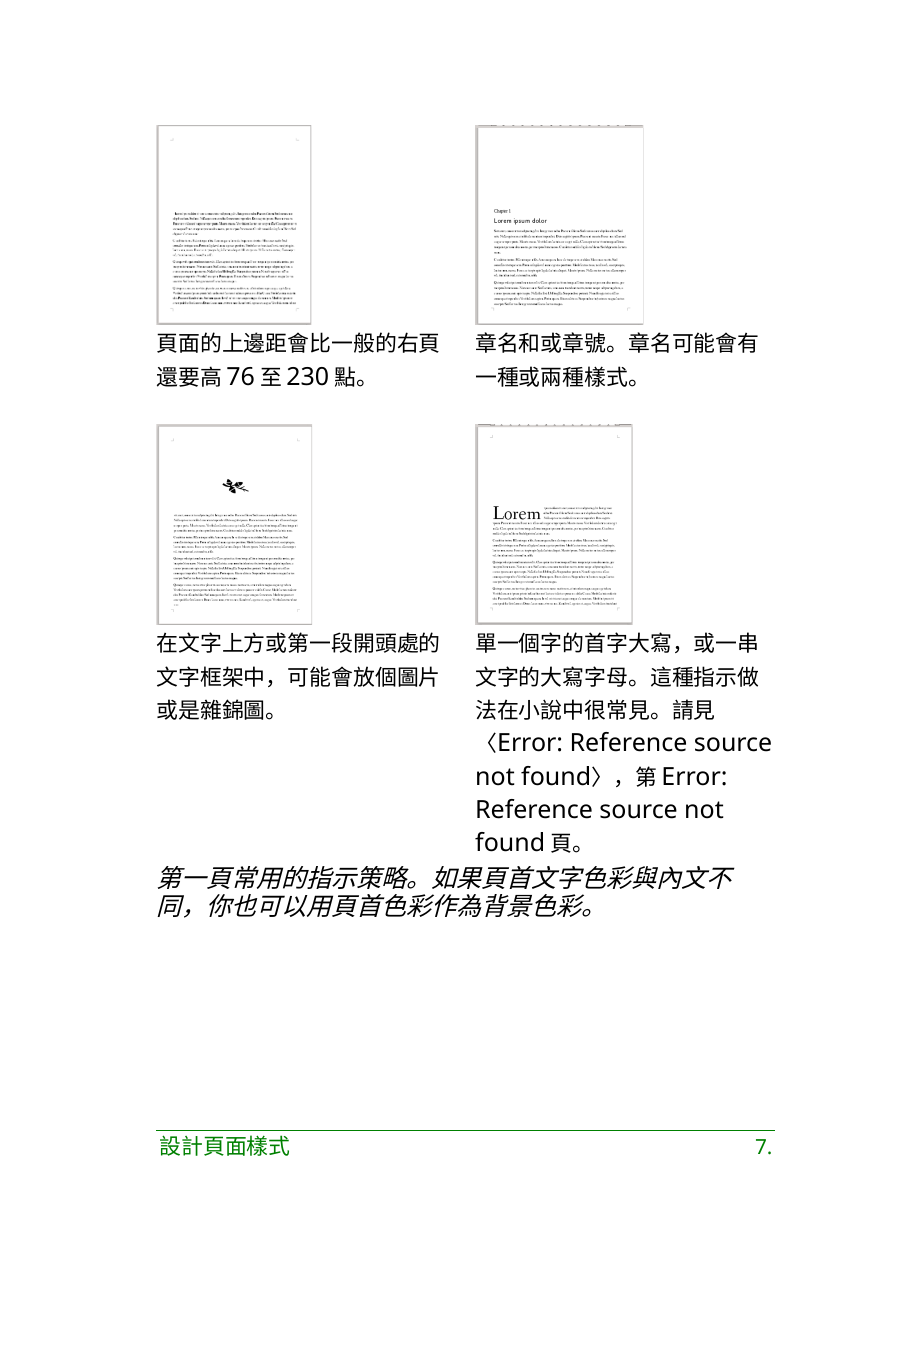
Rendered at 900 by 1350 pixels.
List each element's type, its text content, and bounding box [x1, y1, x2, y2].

table_cell 在文字上方或第一段開頭處的文字框架中，可能會放個圖片或是雜錦圖。 [156, 425, 457, 858]
table_header 章名和或章號。章名可能會有一種或兩種樣式。 [475, 125, 775, 392]
picture [475, 125, 644, 325]
table_cell 第一頁常用的指示策略。如果頁首文字色彩與內文不同，你也可以用頁首色彩作為背景色彩。 [156, 858, 775, 920]
picture [156, 125, 312, 325]
table_cell [457, 392, 475, 425]
table_cell 單一個字的首字大寫，或一串文字的大寫字母。這種指示做法在小說中很常見。請見〈Error: Reference source not found〉，第Error: Reference source not found頁。 [475, 425, 775, 858]
table_header [457, 125, 475, 392]
table_cell [475, 392, 775, 425]
picture [156, 424, 313, 625]
table_cell [156, 392, 457, 425]
picture [475, 424, 633, 625]
table_cell [457, 425, 475, 858]
table_header 頁面的上邊距會比一般的右頁還要高76至230點。 [156, 125, 457, 392]
